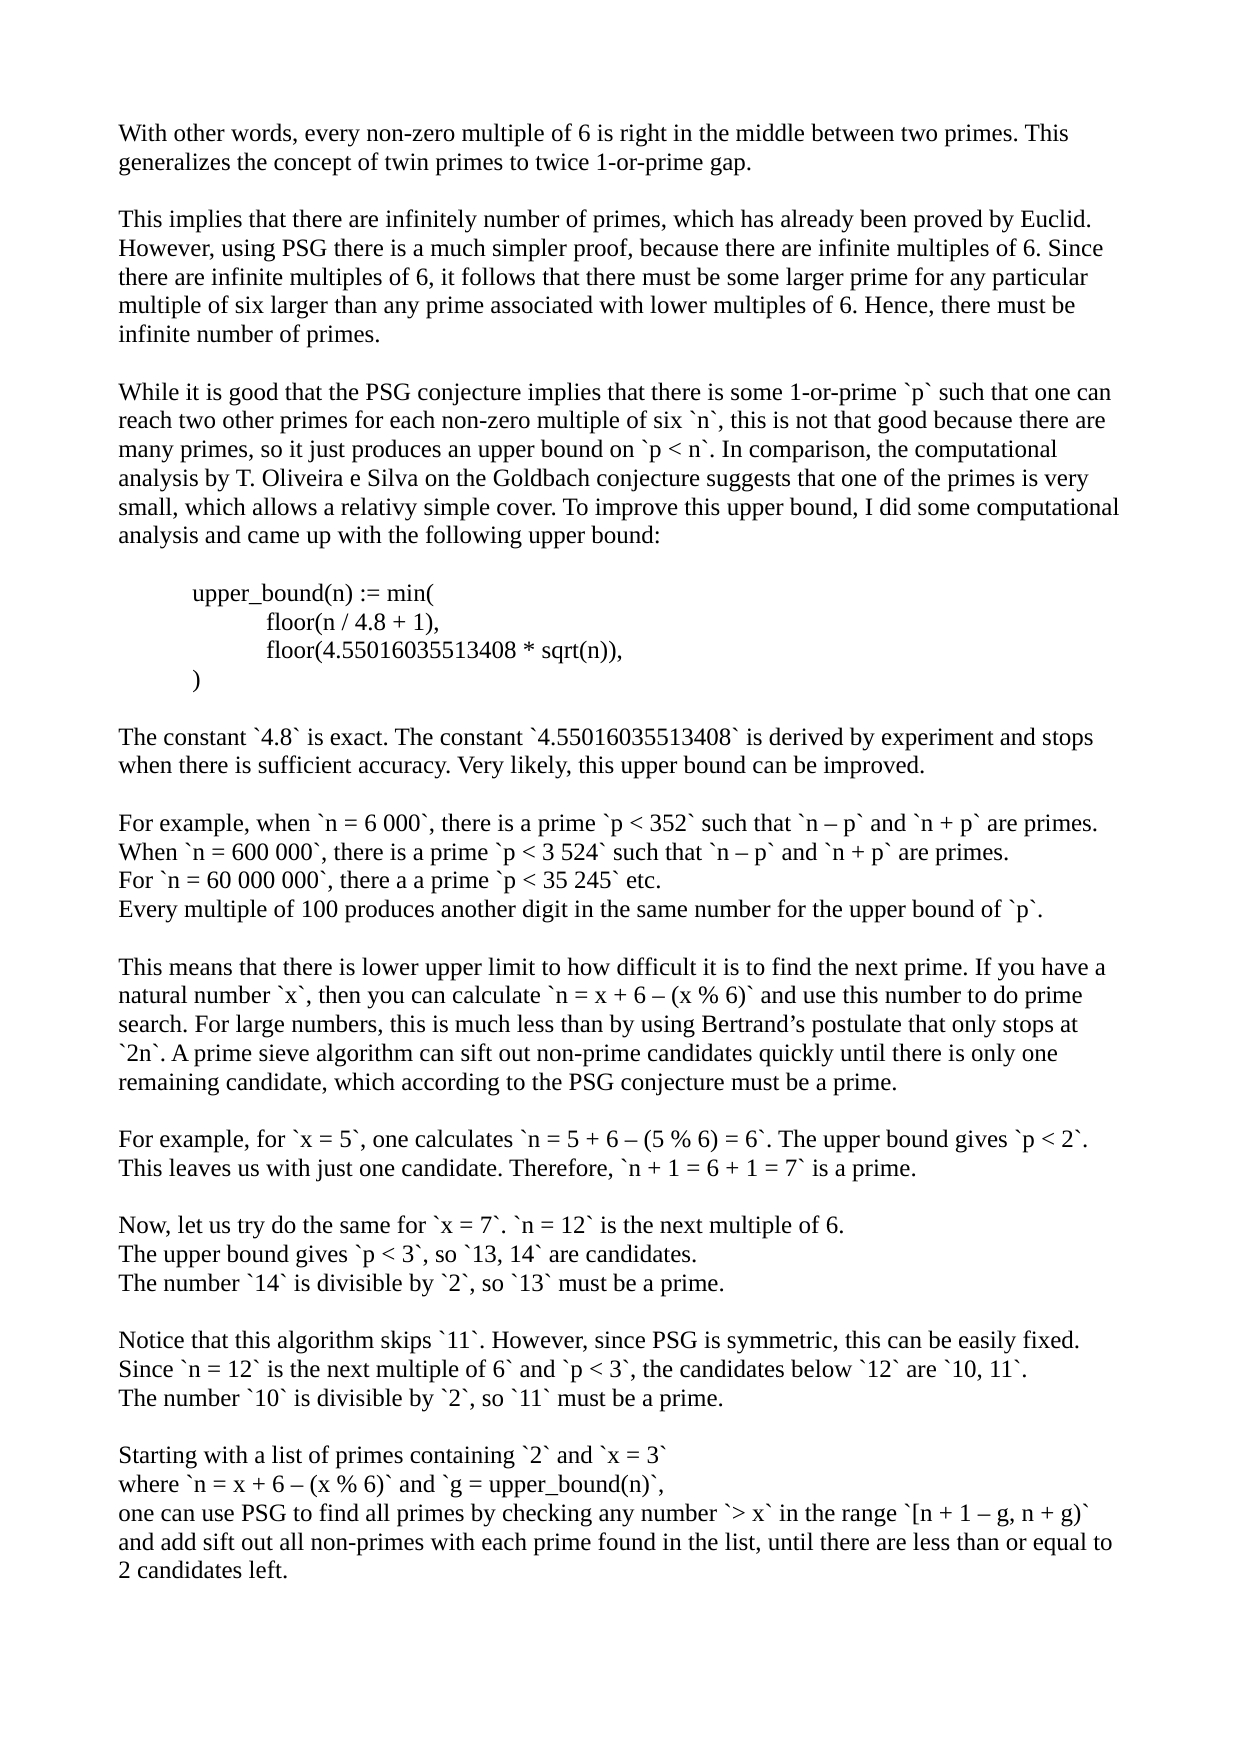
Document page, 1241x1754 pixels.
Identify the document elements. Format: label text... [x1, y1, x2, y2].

text The number `14` is divisible by `2`, so `13` must be a prime. [118, 1268, 1122, 1297]
text upper_bound(n) := min( [118, 578, 1122, 607]
text For example, for `x = 5`, one calculates `n = 5 + 6 – (5 % 6) = 6`. The upper bound gives `p < 2`. This leaves us with just one candidate. Therefore, `n + 1 = 6 + 1 = 7` is a prime. [118, 1124, 1122, 1182]
text floor(4.55016035513408 * sqrt(n)), [118, 636, 1122, 664]
text This means that there is lower upper limit to how difficult it is to find the next prime. If you have a natural number `x`, then you can calculate `n = x + 6 – (x % 6)` and use this number to do prime search. For large numbers, this is much less than by using Bertrand’s postulate that only stops at `2n`. A prime sieve algorithm can sift out non-prime candidates quickly until there is only one remaining candidate, which according to the PSG conjecture must be a prime. [118, 952, 1122, 1096]
text Now, let us try do the same for `x = 7`. `n = 12` is the next multiple of 6. The upper bound gives `p < 3`, so `13, 14` are candidates. [118, 1211, 1122, 1268]
text Notice that this algorithm skips `11`. However, since PSG is symmetric, this can be easily fixed. Since `n = 12` is the next multiple of 6` and `p < 3`, the candidates below `12` are `10, 11`. [118, 1326, 1122, 1383]
text While it is good that the PSG conjecture implies that there is some 1-or-prime `p` such that one can reach two other primes for each non-zero multiple of six `n`, this is not that good because there are many primes, so it just produces an upper bound on `p < n`. In comparison, the computational analysis by T. Oliveira e Silva on the Goldbach conjecture suggests that one of the primes is very small, which allows a relativy simple cover. To improve this upper bound, I did some computational analysis and came up with the following upper bound: [118, 377, 1122, 549]
text Every multiple of 100 produces another digit in the same number for the upper bound of `p`. [118, 894, 1122, 923]
text With other words, every non-zero multiple of 6 is right in the middle between two primes. This generalizes the concept of twin primes to twice 1-or-prime gap. [118, 118, 1122, 176]
text The constant `4.8` is exact. The constant `4.55016035513408` is derived by experiment and stops when there is sufficient accuracy. Very likely, this upper bound can be improved. [118, 722, 1122, 779]
text For example, when `n = 6 000`, there is a prime `p < 352` such that `n – p` and `n + p` are primes. [118, 808, 1122, 837]
text When `n = 600 000`, there is a prime `p < 3 524` such that `n – p` and `n + p` are primes. [118, 837, 1122, 866]
text For `n = 60 000 000`, there a a prime `p < 35 245` etc. [118, 866, 1122, 894]
text The number `10` is divisible by `2`, so `11` must be a prime. [118, 1383, 1122, 1412]
text floor(n / 4.8 + 1), [118, 607, 1122, 636]
text ) [118, 664, 1122, 693]
text This implies that there are infinitely number of primes, which has already been proved by Euclid. However, using PSG there is a much simpler proof, because there are infinite multiples of 6. Since there are infinite multiples of 6, it follows that there must be some larger prime for any particular multiple of six larger than any prime associated with lower multiples of 6. Hence, there must be infinite number of primes. [118, 204, 1122, 348]
text Starting with a list of primes containing `2` and `x = 3` where `n = x + 6 – (x % 6)` and `g = upper_bound(n)`, one can use PSG to find all primes by checking any number `> x` in the range `[n + 1 – g, n + g)` and add sift out all non-primes with each prime found in the list, until there are less than or equal to 2 candidates left. [118, 1441, 1122, 1584]
